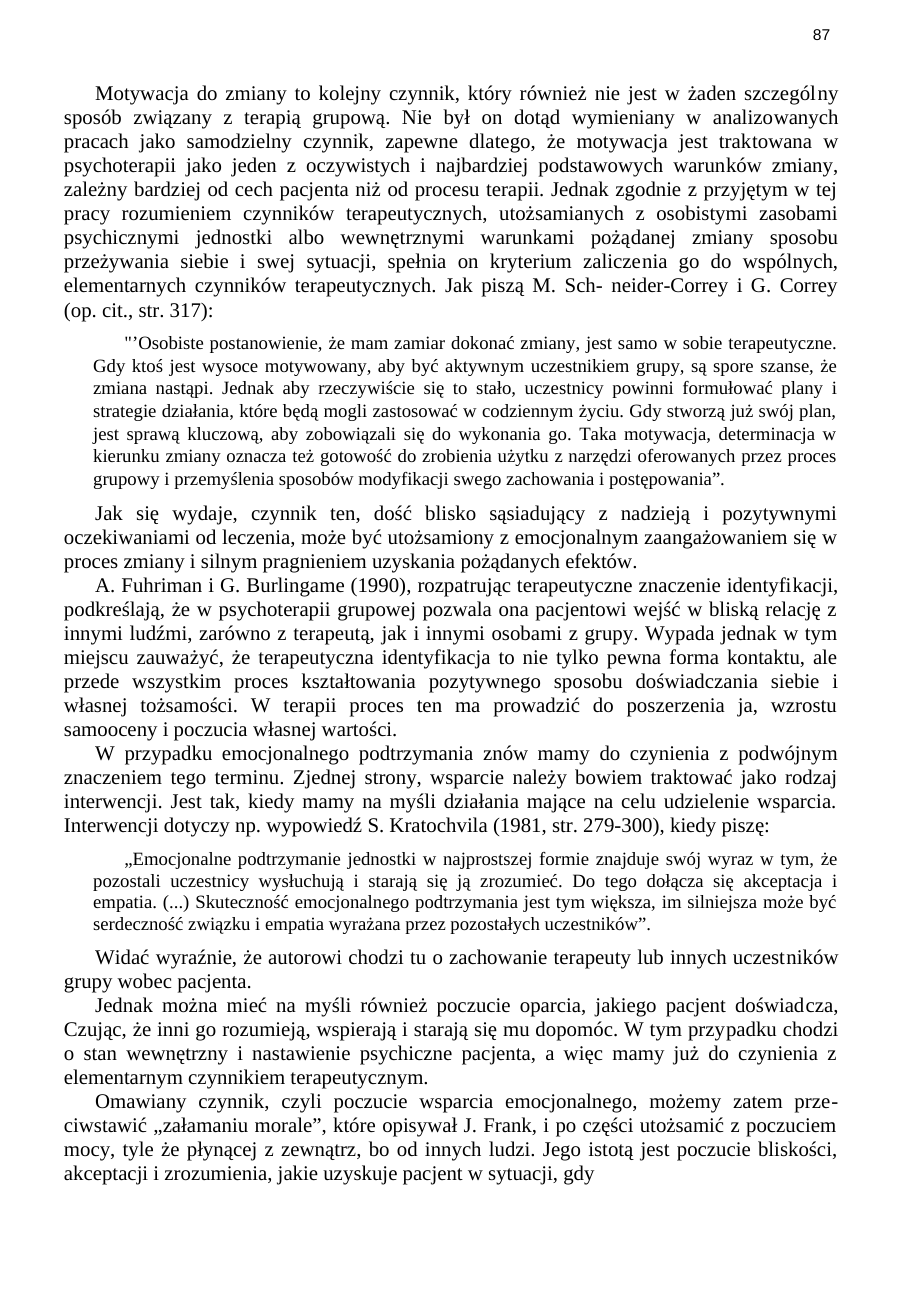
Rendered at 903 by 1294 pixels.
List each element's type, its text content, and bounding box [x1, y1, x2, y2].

text Jak się wydaje, czynnik ten, dość blisko sąsiadujący z nadzieją i pozytywnymi oczekiwaniami od leczenia, może być utożsamiony z emocjonalnym zaangażowaniem się w proces zmiany i silnym pragnieniem uzyskania pożądanych efektów. [64, 501, 838, 573]
text Widać wyraźnie, że autorowi chodzi tu o zachowanie terapeuty lub innych uczest­ników grupy wobec pacjenta. [64, 944, 838, 993]
text 87 [813, 25, 836, 43]
text Omawiany czynnik, czyli poczucie wsparcia emocjonalnego, możemy zatem prze­ciwstawić „załamaniu morale”, które opisywał J. Frank, i po części utożsamić z poczuciem mocy, tyle że płynącej z zewnątrz, bo od innych ludzi. Jego istotą jest poczucie bliskości, akceptacji i zrozumienia, jakie uzyskuje pacjent w sytuacji, gdy [64, 1089, 838, 1185]
text Jednak można mieć na myśli również poczucie oparcia, jakiego pacjent doświad­cza, Czując, że inni go rozumieją, wspierają i starają się mu dopomóc. W tym przy­padku chodzi o stan wewnętrzny i nastawienie psychiczne pacjenta, a więc mamy już do czynienia z elementarnym czynnikiem terapeutycznym. [64, 993, 838, 1089]
text Motywacja do zmiany to kolejny czynnik, który również nie jest w żaden szczegól­ny sposób związany z terapią grupową. Nie był on dotąd wymieniany w analizo­wanych pracach jako samodzielny czynnik, zapewne dlatego, że motywacja jest trak­towana w psychoterapii jako jeden z oczywistych i najbardziej podstawowych warun­ków zmiany, zależny bardziej od cech pacjenta niż od procesu terapii. Jednak zgodnie z przyjętym w tej pracy rozumieniem czynników terapeutycznych, utożsamianych z osobistymi zasobami psychicznymi jednostki albo wewnętrznymi warunkami pożą­danej zmiany sposobu przeżywania siebie i swej sytuacji, spełnia on kryterium zalicze­nia go do wspólnych, elementarnych czynników terapeutycznych. Jak piszą M. Sch- neider-Correy i G. Correy (op. cit., str. 317): [64, 81, 838, 322]
text „Emocjonalne podtrzymanie jednostki w najprostszej formie znajduje swój wyraz w tym, że pozostali uczestnicy wysłuchują i starają się ją zrozumieć. Do tego dołącza się akceptacja i empatia. (...) Skuteczność emocjonalnego podtrzymania jest tym większa, im silniejsza może być serdeczność związku i empatia wyrażana przez pozostałych uczestników”. [93, 848, 838, 934]
text A. Fuhriman i G. Burlingame (1990), rozpatrując terapeutyczne znaczenie identyfi­kacji, podkreślają, że w psychoterapii grupowej pozwala ona pacjentowi wejść w bliską relację z innymi ludźmi, zarówno z terapeutą, jak i innymi osobami z grupy. Wypada jednak w tym miejscu zauważyć, że terapeutyczna identyfikacja to nie tylko pewna forma kontaktu, ale przede wszystkim proces kształtowania pozytywnego spo­sobu doświadczania siebie i własnej tożsamości. W terapii proces ten ma prowadzić do poszerzenia ja, wzrostu samooceny i poczucia własnej wartości. [64, 573, 838, 741]
text W przypadku emocjonalnego podtrzymania znów mamy do czynienia z podwójnym znaczeniem tego terminu. Zjednej strony, wsparcie należy bowiem traktować jako rodzaj interwencji. Jest tak, kiedy mamy na myśli działania mające na celu udzielenie wsparcia. Interwencji dotyczy np. wypowiedź S. Kratochvila (1981, str. 279-300), kiedy piszę: [64, 741, 838, 837]
text "’Osobiste postanowienie, że mam zamiar dokonać zmiany, jest samo w sobie terapeutyczne. Gdy ktoś jest wysoce motywowany, aby być aktywnym uczestnikiem grupy, są spore szanse, że zmiana nastąpi. Jednak aby rzeczywiście się to stało, uczestnicy powinni formułować plany i strategie działania, które będą mogli zastosować w codziennym życiu. Gdy stworzą już swój plan, jest sprawą kluczową, aby zobowiązali się do wykonania go. Taka motywacja, determinacja w kierunku zmiany oznacza też gotowość do zrobienia użytku z narzędzi oferowanych przez proces grupowy i przemyślenia sposobów modyfikacji swego zachowania i postępowania”. [93, 332, 838, 489]
